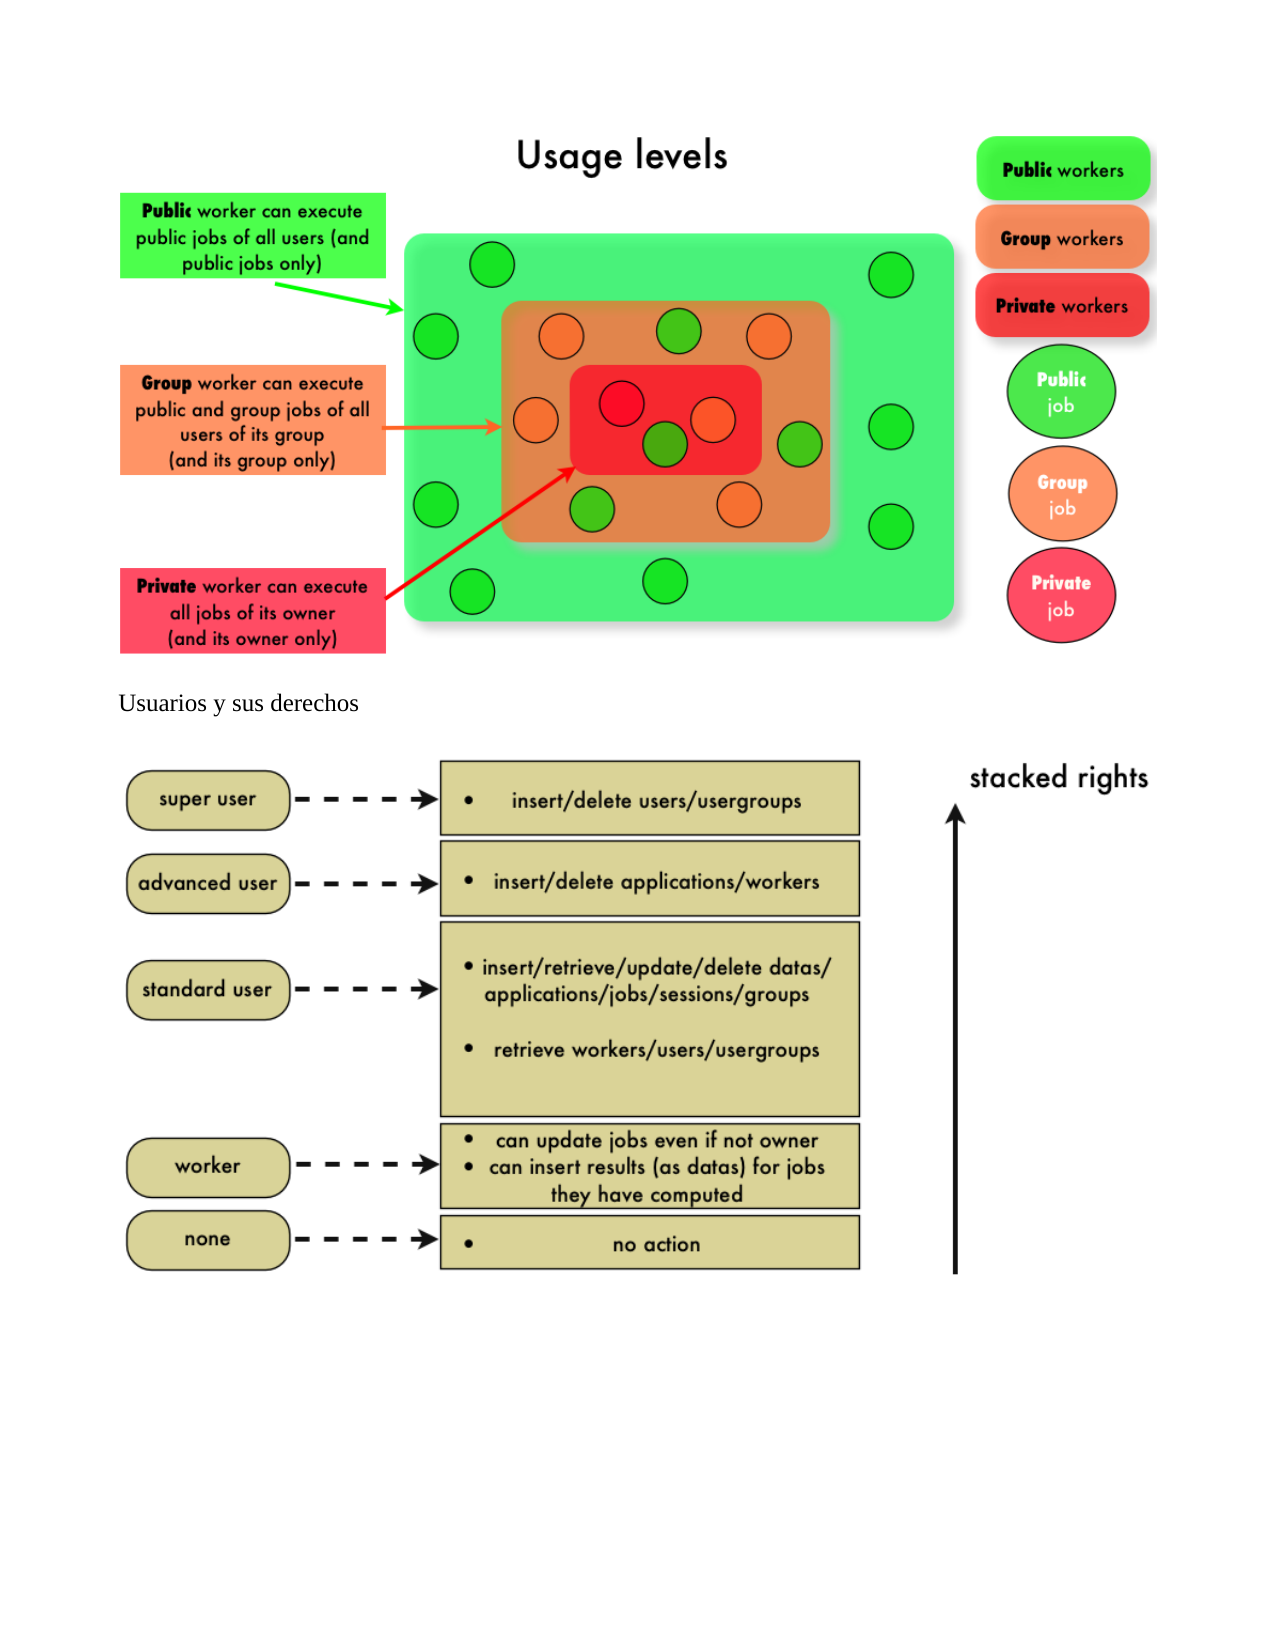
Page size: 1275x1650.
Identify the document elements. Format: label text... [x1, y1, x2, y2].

picture [118, 745, 1157, 1278]
subtitle Usuarios y sus derechos [118, 688, 1157, 717]
picture [118, 118, 1157, 660]
